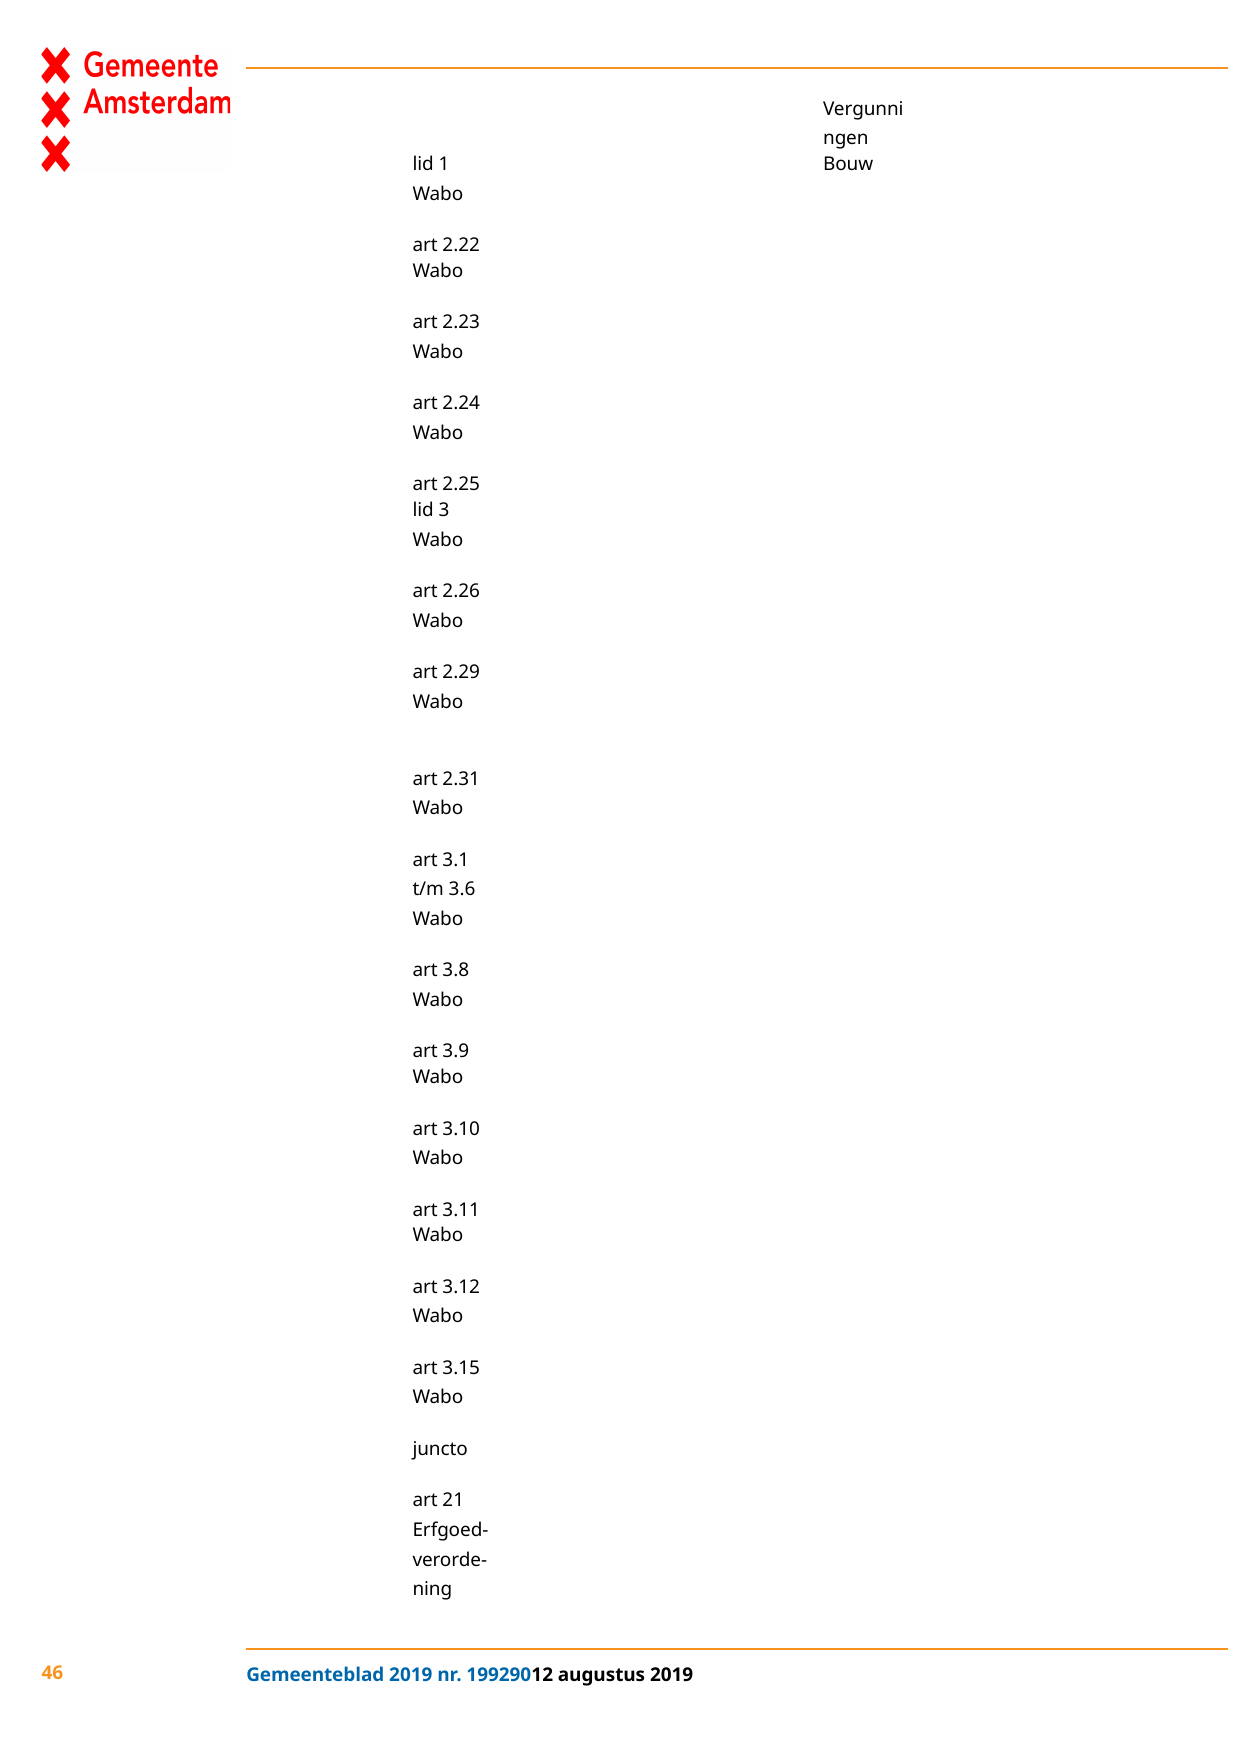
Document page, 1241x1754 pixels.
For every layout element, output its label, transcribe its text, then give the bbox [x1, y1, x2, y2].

table_cell [248, 551, 330, 577]
table_cell [494, 150, 577, 205]
table_cell [494, 1115, 577, 1170]
table_cell [1069, 551, 1152, 577]
table_cell [741, 283, 823, 308]
table_cell [659, 257, 741, 283]
table_cell [659, 445, 741, 470]
table_cell [577, 1273, 659, 1328]
table_cell [823, 957, 905, 1012]
table_cell [577, 205, 659, 231]
table_cell [987, 1329, 1069, 1354]
table_cell art 3.11 [412, 1196, 494, 1222]
table_cell lid 1 Wabo [412, 150, 494, 205]
table_cell [905, 1115, 987, 1170]
table_cell [330, 1248, 412, 1273]
table_cell [823, 389, 905, 445]
table_cell [741, 820, 823, 846]
table_cell [987, 389, 1069, 445]
table_cell [1069, 1115, 1152, 1170]
table_cell [987, 150, 1069, 205]
table_cell [741, 957, 823, 1012]
table_cell [1069, 1329, 1152, 1354]
table_cell [659, 1435, 741, 1461]
table_cell [577, 1354, 659, 1409]
table_cell [987, 577, 1069, 632]
table_cell [1069, 1248, 1152, 1273]
table_cell [248, 1064, 330, 1089]
table_cell [823, 257, 905, 283]
table_cell [659, 1196, 741, 1222]
table_cell [330, 308, 412, 364]
table_cell [248, 1012, 330, 1038]
table_cell [577, 1435, 659, 1461]
table_cell [1069, 1170, 1152, 1196]
table_cell [905, 1222, 987, 1247]
table_cell [823, 658, 905, 713]
table_cell [494, 496, 577, 551]
table_cell [248, 1248, 330, 1273]
table_cell [987, 633, 1069, 658]
table_cell [659, 1038, 741, 1063]
table_cell [330, 445, 412, 470]
table_cell [412, 820, 494, 846]
table_cell [987, 1012, 1069, 1038]
table_cell [823, 633, 905, 658]
table_cell [1069, 1012, 1152, 1038]
table_cell [905, 470, 987, 496]
table_cell [494, 95, 577, 150]
table_cell [741, 308, 823, 364]
table_cell [330, 1354, 412, 1409]
table_cell [330, 1273, 412, 1328]
table_cell [905, 1064, 987, 1089]
table_cell [905, 551, 987, 577]
table_cell [330, 1196, 412, 1222]
table_cell [741, 1354, 823, 1409]
table_cell [741, 389, 823, 445]
table_cell [494, 308, 577, 364]
table_cell [248, 1222, 330, 1247]
table_cell [1069, 846, 1152, 931]
table_cell [823, 1064, 905, 1089]
table_cell [248, 957, 330, 1012]
table_cell [1069, 1273, 1152, 1328]
table_cell [659, 658, 741, 713]
table_cell [577, 1410, 659, 1435]
table_cell [823, 1461, 905, 1487]
table_cell [987, 496, 1069, 551]
table_cell [905, 1410, 987, 1435]
table_cell [330, 205, 412, 231]
table_cell [577, 1248, 659, 1273]
table_cell [412, 445, 494, 470]
table_cell [248, 389, 330, 445]
table_cell [905, 1435, 987, 1461]
table_cell [741, 551, 823, 577]
table_cell [659, 283, 741, 308]
table_cell [494, 820, 577, 846]
table_cell [823, 1012, 905, 1038]
table_cell [905, 1354, 987, 1409]
table_cell [987, 1487, 1069, 1601]
table_cell [494, 257, 577, 283]
table_cell [577, 1038, 659, 1063]
table_cell [330, 1461, 412, 1487]
table_cell [577, 1461, 659, 1487]
table_cell [741, 633, 823, 658]
table_cell [823, 1115, 905, 1170]
table_cell [577, 658, 659, 713]
table_cell [823, 1196, 905, 1222]
table_cell [741, 257, 823, 283]
table_cell [577, 389, 659, 445]
table_cell [1069, 1196, 1152, 1222]
table_cell [494, 1487, 577, 1601]
table_cell [987, 1064, 1069, 1089]
table_cell [905, 150, 987, 205]
table_cell [659, 231, 741, 257]
table_cell [330, 283, 412, 308]
table_cell [577, 846, 659, 931]
table_cell [412, 1410, 494, 1435]
table_cell [330, 389, 412, 445]
table_cell [905, 633, 987, 658]
table_cell [741, 95, 823, 150]
table_cell [659, 470, 741, 496]
table_cell [905, 1329, 987, 1354]
table_cell [248, 231, 330, 257]
table_cell [987, 470, 1069, 496]
table_cell [905, 1248, 987, 1273]
table_cell [248, 577, 330, 632]
table_cell [330, 257, 412, 283]
table_cell [330, 496, 412, 551]
table_cell juncto [412, 1435, 494, 1461]
table_cell [330, 577, 412, 632]
table_cell [330, 1410, 412, 1435]
table_cell [905, 205, 987, 231]
table_cell [1069, 1222, 1152, 1247]
table_cell [494, 931, 577, 957]
table_cell [577, 445, 659, 470]
table_cell art 2.25 [412, 470, 494, 496]
table_cell [659, 551, 741, 577]
table_cell [905, 364, 987, 389]
table_cell [741, 1115, 823, 1170]
table_cell [659, 633, 741, 658]
table_cell [1069, 714, 1152, 739]
table_cell [905, 308, 987, 364]
table_cell [987, 957, 1069, 1012]
table_cell art 21 Erfgoed-verorde-ning [412, 1487, 494, 1601]
table_cell [741, 1038, 823, 1063]
table_cell [330, 150, 412, 205]
table_cell [494, 1248, 577, 1273]
table_cell [248, 1089, 330, 1115]
table_cell [1069, 931, 1152, 957]
table_cell [659, 846, 741, 931]
table_cell [577, 1222, 659, 1247]
table_cell [823, 496, 905, 551]
table_cell [987, 1435, 1069, 1461]
table_cell Bouw [823, 150, 905, 205]
table_cell [659, 496, 741, 551]
table_cell [659, 364, 741, 389]
table_cell [494, 1064, 577, 1089]
table_cell [741, 1196, 823, 1222]
table_cell [1069, 1410, 1152, 1435]
table_cell [330, 364, 412, 389]
table_cell [1069, 1354, 1152, 1409]
table_cell [659, 1410, 741, 1435]
table_cell [905, 846, 987, 931]
table_cell [987, 820, 1069, 846]
table_cell [412, 551, 494, 577]
table_cell [494, 846, 577, 931]
table_cell [741, 150, 823, 205]
table_cell [494, 577, 577, 632]
table_cell [741, 445, 823, 470]
table_cell [905, 389, 987, 445]
table_cell [577, 470, 659, 496]
table_cell [248, 1410, 330, 1435]
table_cell [659, 577, 741, 632]
table_cell [248, 931, 330, 957]
table_cell [659, 205, 741, 231]
table_cell [412, 1170, 494, 1196]
table_cell [1069, 577, 1152, 632]
table_cell [1069, 739, 1152, 765]
table_cell [905, 1461, 987, 1487]
table_cell [577, 1089, 659, 1115]
table_cell [823, 551, 905, 577]
table_cell [823, 205, 905, 231]
table_cell art 2.31 Wabo [412, 765, 494, 820]
table_cell [823, 231, 905, 257]
table_cell [412, 633, 494, 658]
table_cell [577, 551, 659, 577]
table_cell [987, 1089, 1069, 1115]
table_cell [248, 1487, 330, 1601]
table_cell [330, 765, 412, 820]
table_cell [248, 1329, 330, 1354]
table_cell [1069, 820, 1152, 846]
table_cell [823, 470, 905, 496]
table_cell [987, 1038, 1069, 1063]
table_cell [905, 1487, 987, 1601]
table_cell [1069, 231, 1152, 257]
table_cell [905, 658, 987, 713]
table_cell [905, 931, 987, 957]
table_cell [823, 1410, 905, 1435]
table_cell [905, 496, 987, 551]
table_cell [1069, 633, 1152, 658]
table_cell Wabo [412, 1064, 494, 1089]
table_cell [659, 389, 741, 445]
table_cell [248, 95, 330, 150]
table_cell [823, 1329, 905, 1354]
table_cell [330, 658, 412, 713]
table_cell [248, 257, 330, 283]
table_cell [577, 1115, 659, 1170]
table_cell [577, 1170, 659, 1196]
table_cell [330, 1487, 412, 1601]
table_cell [741, 846, 823, 931]
table_cell [659, 739, 741, 765]
table_cell [905, 1170, 987, 1196]
table_cell [330, 1222, 412, 1247]
table_cell [987, 205, 1069, 231]
table_cell [577, 150, 659, 205]
table_cell [823, 1435, 905, 1461]
table_cell [905, 820, 987, 846]
table_cell [741, 714, 823, 739]
table_cell [659, 1222, 741, 1247]
table_cell [823, 1248, 905, 1273]
table_cell [330, 633, 412, 658]
table_cell [741, 1064, 823, 1089]
table_cell [577, 231, 659, 257]
table_cell [823, 1170, 905, 1196]
table_cell [577, 364, 659, 389]
table_cell [1069, 389, 1152, 445]
table_cell [659, 1273, 741, 1328]
table_cell [330, 1012, 412, 1038]
table_cell Wabo [412, 1222, 494, 1247]
table_cell art 3.8 Wabo [412, 957, 494, 1012]
table_cell [248, 820, 330, 846]
table_cell [987, 714, 1069, 739]
table_cell [248, 633, 330, 658]
table_cell [659, 1248, 741, 1273]
table_cell [248, 1435, 330, 1461]
table_cell [494, 205, 577, 231]
table_cell [248, 308, 330, 364]
table_cell [905, 445, 987, 470]
table_cell [494, 470, 577, 496]
table_cell [823, 714, 905, 739]
table_cell [494, 231, 577, 257]
table_cell [741, 231, 823, 257]
table_cell [905, 1196, 987, 1222]
table_cell [248, 739, 330, 765]
table_cell [987, 1273, 1069, 1328]
table_cell [577, 1196, 659, 1222]
table_cell [248, 1170, 330, 1196]
table_cell [412, 1089, 494, 1115]
table_cell [412, 931, 494, 957]
table_cell [577, 308, 659, 364]
table_cell [248, 658, 330, 713]
table_cell [494, 1461, 577, 1487]
table_cell [248, 364, 330, 389]
table_cell [1069, 1038, 1152, 1063]
table_cell [905, 714, 987, 739]
table_cell [741, 1248, 823, 1273]
table_cell [494, 1170, 577, 1196]
table_cell [248, 1196, 330, 1222]
table_cell [412, 1012, 494, 1038]
table_cell [741, 1461, 823, 1487]
table_cell [248, 445, 330, 470]
table_cell [577, 957, 659, 1012]
table_cell [1069, 765, 1152, 820]
table_cell [823, 931, 905, 957]
table_cell [905, 957, 987, 1012]
table_cell [1069, 496, 1152, 551]
table_cell [330, 1089, 412, 1115]
table_cell [987, 231, 1069, 257]
table_cell [330, 231, 412, 257]
table_cell [659, 1012, 741, 1038]
table_cell [741, 364, 823, 389]
table_cell art 3.9 [412, 1038, 494, 1063]
table_cell [741, 765, 823, 820]
table_cell [412, 739, 494, 765]
table_cell [741, 931, 823, 957]
table_cell [412, 1461, 494, 1487]
table_cell [248, 205, 330, 231]
table_cell [577, 257, 659, 283]
table_cell [1069, 205, 1152, 231]
table_cell [987, 1115, 1069, 1170]
table_cell [494, 283, 577, 308]
table_cell [987, 1354, 1069, 1409]
table_cell [494, 633, 577, 658]
table_cell [659, 820, 741, 846]
table_cell [659, 714, 741, 739]
table_cell [1069, 1461, 1152, 1487]
table_cell [248, 1354, 330, 1409]
table_cell [905, 1273, 987, 1328]
table_cell [330, 1170, 412, 1196]
table_cell [1069, 150, 1152, 205]
table_cell [905, 231, 987, 257]
table_cell [741, 1273, 823, 1328]
table_cell [248, 846, 330, 931]
table_cell [741, 577, 823, 632]
table_cell [659, 957, 741, 1012]
table_cell [412, 1248, 494, 1273]
table_cell [741, 1410, 823, 1435]
table_cell art 2.23 Wabo [412, 308, 494, 364]
table_cell [741, 1089, 823, 1115]
table_cell [412, 364, 494, 389]
table_cell [741, 739, 823, 765]
table_cell [577, 1487, 659, 1601]
table_cell [659, 1487, 741, 1601]
table_cell [987, 551, 1069, 577]
table_cell [494, 1329, 577, 1354]
table_cell [659, 308, 741, 364]
table_cell [905, 1012, 987, 1038]
table_cell [987, 1410, 1069, 1435]
table_cell [741, 1170, 823, 1196]
table_cell [1069, 1064, 1152, 1089]
table_cell art 2.26 Wabo [412, 577, 494, 632]
table_cell [494, 551, 577, 577]
table_cell [494, 739, 577, 765]
table_cell [659, 150, 741, 205]
table_cell [248, 150, 330, 205]
table_cell [659, 1354, 741, 1409]
table_cell [905, 739, 987, 765]
table_cell [248, 1038, 330, 1063]
table_cell Vergunningen [823, 95, 905, 150]
table_cell [577, 633, 659, 658]
table_cell [494, 714, 577, 739]
table_cell [659, 765, 741, 820]
table_cell [412, 205, 494, 231]
table_cell [1069, 283, 1152, 308]
table_cell [823, 1222, 905, 1247]
table_cell [741, 1487, 823, 1601]
table_cell [741, 658, 823, 713]
table_cell [823, 765, 905, 820]
table_cell [494, 1038, 577, 1063]
table_cell [412, 95, 494, 150]
table_cell [412, 714, 494, 739]
table_cell [248, 1273, 330, 1328]
table_cell [1069, 445, 1152, 470]
table_cell [1069, 658, 1152, 713]
table_cell [905, 257, 987, 283]
table_cell [577, 931, 659, 957]
table_cell [823, 739, 905, 765]
table_cell [330, 1038, 412, 1063]
table_cell [330, 931, 412, 957]
table_cell [412, 283, 494, 308]
table_cell [823, 1089, 905, 1115]
table_cell [330, 1329, 412, 1354]
table_cell [987, 1461, 1069, 1487]
table_cell [659, 1089, 741, 1115]
table_cell [577, 1012, 659, 1038]
table_cell [494, 658, 577, 713]
table_cell [1069, 308, 1152, 364]
table_cell [577, 577, 659, 632]
table_cell [823, 1487, 905, 1601]
table_cell [823, 1354, 905, 1409]
table_cell [823, 1038, 905, 1063]
table_cell [248, 765, 330, 820]
table_cell [494, 1273, 577, 1328]
table_cell art 2.24 Wabo [412, 389, 494, 445]
table_cell [330, 714, 412, 739]
table_cell [987, 283, 1069, 308]
table_cell [494, 1012, 577, 1038]
table_cell [659, 1461, 741, 1487]
table_cell Wabo [412, 257, 494, 283]
table_cell [248, 714, 330, 739]
table_cell [987, 364, 1069, 389]
table_cell [659, 1329, 741, 1354]
table_cell [741, 1435, 823, 1461]
table_cell [905, 283, 987, 308]
table_cell [1069, 1089, 1152, 1115]
table_cell [741, 496, 823, 551]
table_cell [905, 95, 987, 150]
table_cell [330, 957, 412, 1012]
table_cell [905, 577, 987, 632]
table_cell art 3.15 Wabo [412, 1354, 494, 1409]
table_cell [577, 1064, 659, 1089]
table_cell art 3.12 Wabo [412, 1273, 494, 1328]
table_cell [741, 1012, 823, 1038]
table_cell [659, 95, 741, 150]
table_cell art 3.1 t/m 3.6 Wabo [412, 846, 494, 931]
table_cell [1069, 1435, 1152, 1461]
table_cell [330, 470, 412, 496]
table_cell [248, 1461, 330, 1487]
table_cell [494, 364, 577, 389]
table_cell [987, 1196, 1069, 1222]
table_cell [330, 551, 412, 577]
table_cell [330, 820, 412, 846]
table_cell [823, 820, 905, 846]
table_cell [905, 1089, 987, 1115]
table_cell art 2.29 Wabo [412, 658, 494, 713]
table_cell [330, 1115, 412, 1170]
table_cell [330, 739, 412, 765]
table_cell [412, 1329, 494, 1354]
table_cell [659, 931, 741, 957]
table_cell [987, 1222, 1069, 1247]
table_cell [494, 1196, 577, 1222]
table_cell [987, 257, 1069, 283]
table_cell [823, 364, 905, 389]
table_cell [823, 445, 905, 470]
table_cell art 3.10 Wabo [412, 1115, 494, 1170]
table_cell [1069, 1487, 1152, 1601]
table_cell [905, 1038, 987, 1063]
table_cell [577, 765, 659, 820]
table_cell [823, 308, 905, 364]
table_cell [330, 1435, 412, 1461]
table_cell [494, 1435, 577, 1461]
table_cell [987, 765, 1069, 820]
table_cell [577, 95, 659, 150]
table_cell [577, 739, 659, 765]
table_cell [741, 1222, 823, 1247]
table_cell [823, 846, 905, 931]
table_cell [577, 714, 659, 739]
table_cell [987, 739, 1069, 765]
table_cell [741, 1329, 823, 1354]
table_cell [577, 1329, 659, 1354]
table_cell [987, 658, 1069, 713]
table_cell [494, 1354, 577, 1409]
table_cell [905, 765, 987, 820]
table_cell [987, 308, 1069, 364]
table_cell [1069, 364, 1152, 389]
table_cell [1069, 257, 1152, 283]
picture [41, 47, 231, 172]
table_cell [330, 846, 412, 931]
table_cell [494, 957, 577, 1012]
table_cell [577, 820, 659, 846]
table_cell [741, 205, 823, 231]
table_cell [494, 389, 577, 445]
table_cell [1069, 957, 1152, 1012]
table_cell [248, 496, 330, 551]
table_cell [987, 95, 1069, 150]
table_cell [659, 1170, 741, 1196]
table_cell [248, 470, 330, 496]
table_cell [987, 931, 1069, 957]
table_cell [1069, 95, 1152, 150]
table_cell lid 3 Wabo [412, 496, 494, 551]
table_cell [741, 470, 823, 496]
table_cell [330, 95, 412, 150]
table_cell [823, 283, 905, 308]
table_cell [823, 577, 905, 632]
table_cell [330, 1064, 412, 1089]
table_cell [823, 1273, 905, 1328]
table_cell [494, 1222, 577, 1247]
table_cell [494, 1089, 577, 1115]
table_cell [987, 445, 1069, 470]
table_cell [494, 765, 577, 820]
table_cell [494, 445, 577, 470]
table_cell [494, 1410, 577, 1435]
table_cell [987, 1248, 1069, 1273]
table_cell [659, 1064, 741, 1089]
table_cell [987, 846, 1069, 931]
table_cell [248, 283, 330, 308]
table_cell [577, 283, 659, 308]
table_cell [248, 1115, 330, 1170]
table_cell [659, 1115, 741, 1170]
table_cell [577, 496, 659, 551]
table_cell art 2.22 [412, 231, 494, 257]
table_cell [1069, 470, 1152, 496]
table_cell [987, 1170, 1069, 1196]
